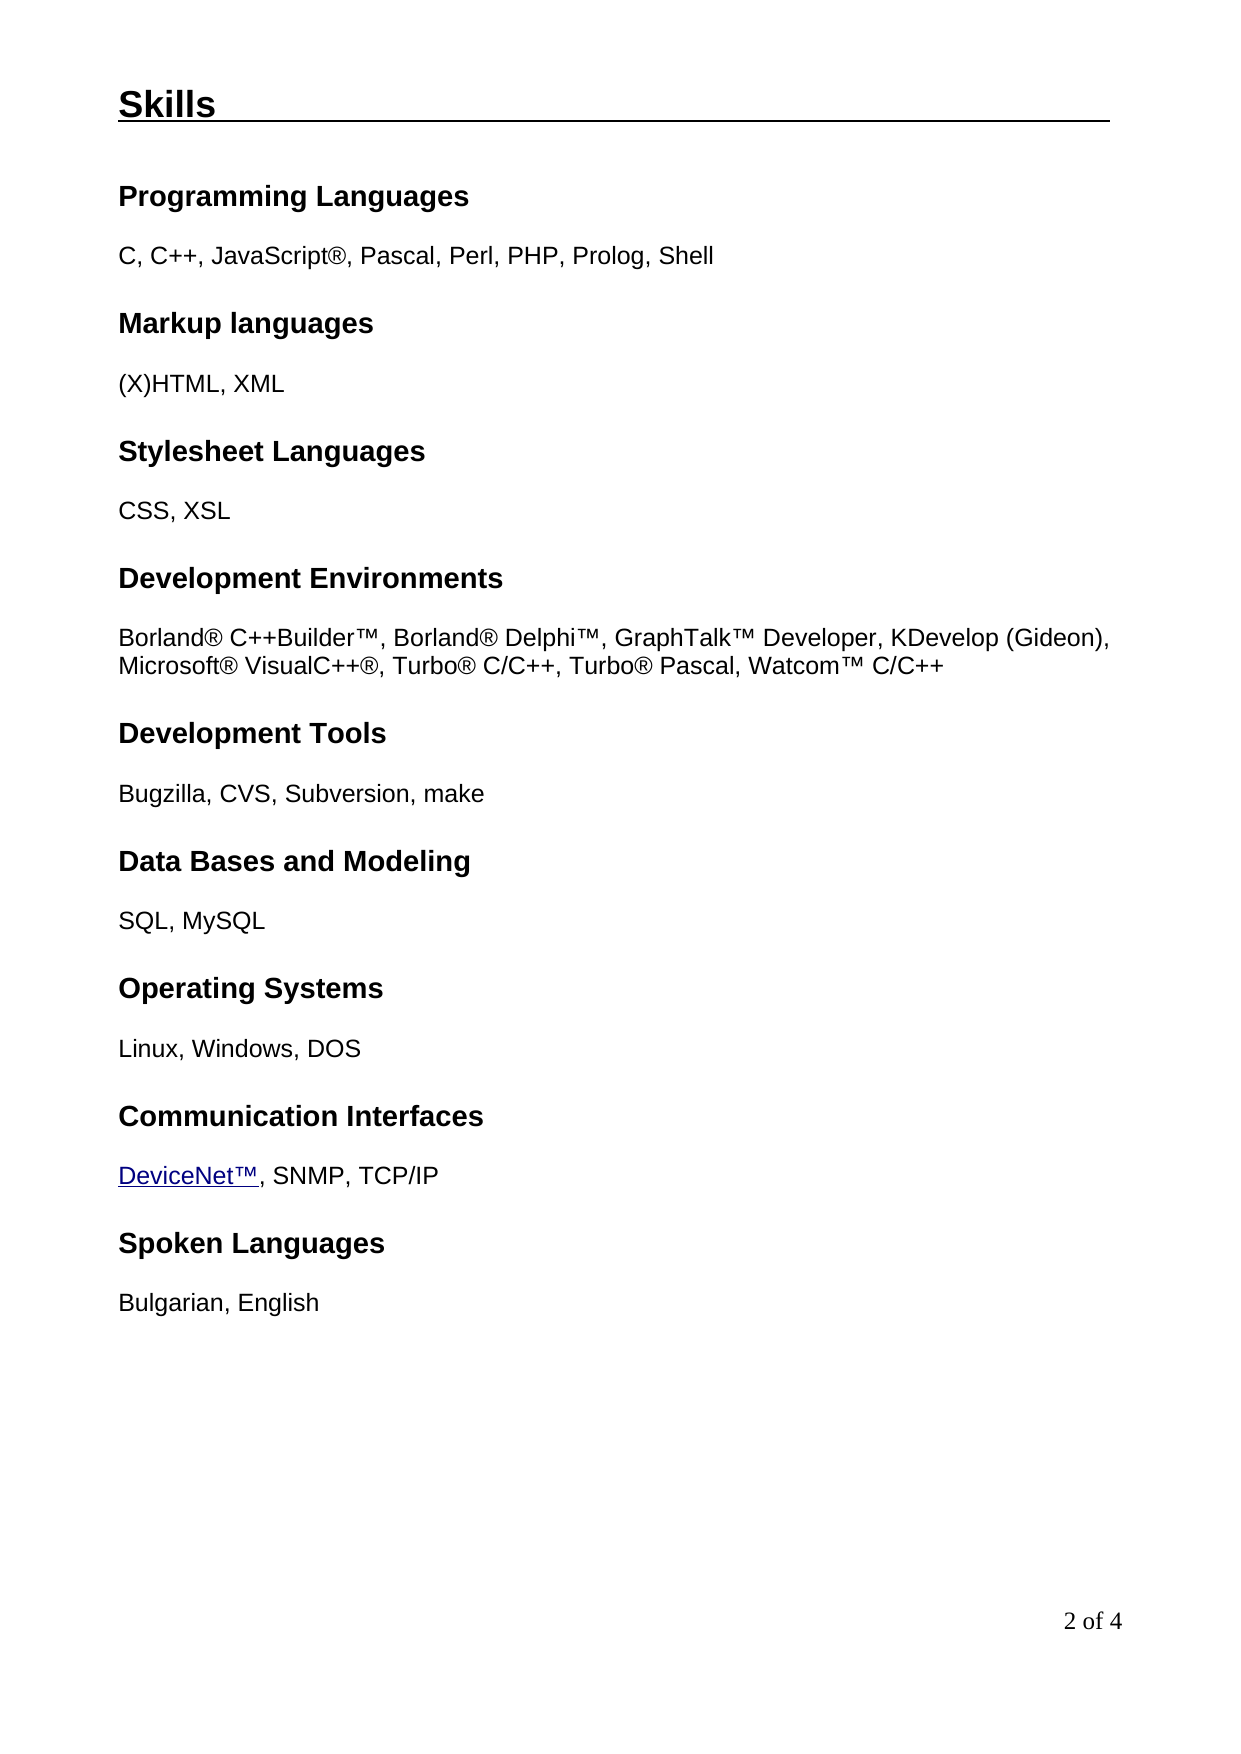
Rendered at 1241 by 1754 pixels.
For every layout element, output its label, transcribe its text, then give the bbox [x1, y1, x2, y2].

text Bugzilla, CVS, Subversion, make [118, 779, 1122, 807]
text CSS, XSL [118, 497, 1122, 525]
subtitle Development Environments [118, 562, 1122, 595]
subtitle Spoken Languages [118, 1227, 1122, 1260]
text Bulgarian, English [118, 1289, 1122, 1317]
subtitle Operating Systems [118, 972, 1122, 1005]
subtitle Skills [118, 83, 1122, 125]
subtitle Stylesheet Languages [118, 435, 1122, 467]
text C, C++, JavaScript®, Pascal, Perl, PHP, Prolog, Shell [118, 242, 1122, 270]
text SQL, MySQL [118, 907, 1122, 935]
text DeviceNet™, SNMP, TCP/IP [118, 1162, 1122, 1190]
text (X)HTML, XML [118, 369, 1122, 397]
subtitle Communication Interfaces [118, 1100, 1122, 1132]
subtitle Markup languages [118, 307, 1122, 340]
subtitle Programming Languages [118, 180, 1122, 212]
subtitle Development Tools [118, 717, 1122, 750]
subtitle Data Bases and Modeling [118, 845, 1122, 877]
text Linux, Windows, DOS [118, 1034, 1122, 1062]
text Borland® C++Builder™, Borland® Delphi™, GraphTalk™ Developer, KDevelop (Gideon), Microsoft® VisualC++®, Turbo® C/C++, Turbo® Pascal, Watcom™ C/C++ [118, 624, 1122, 680]
